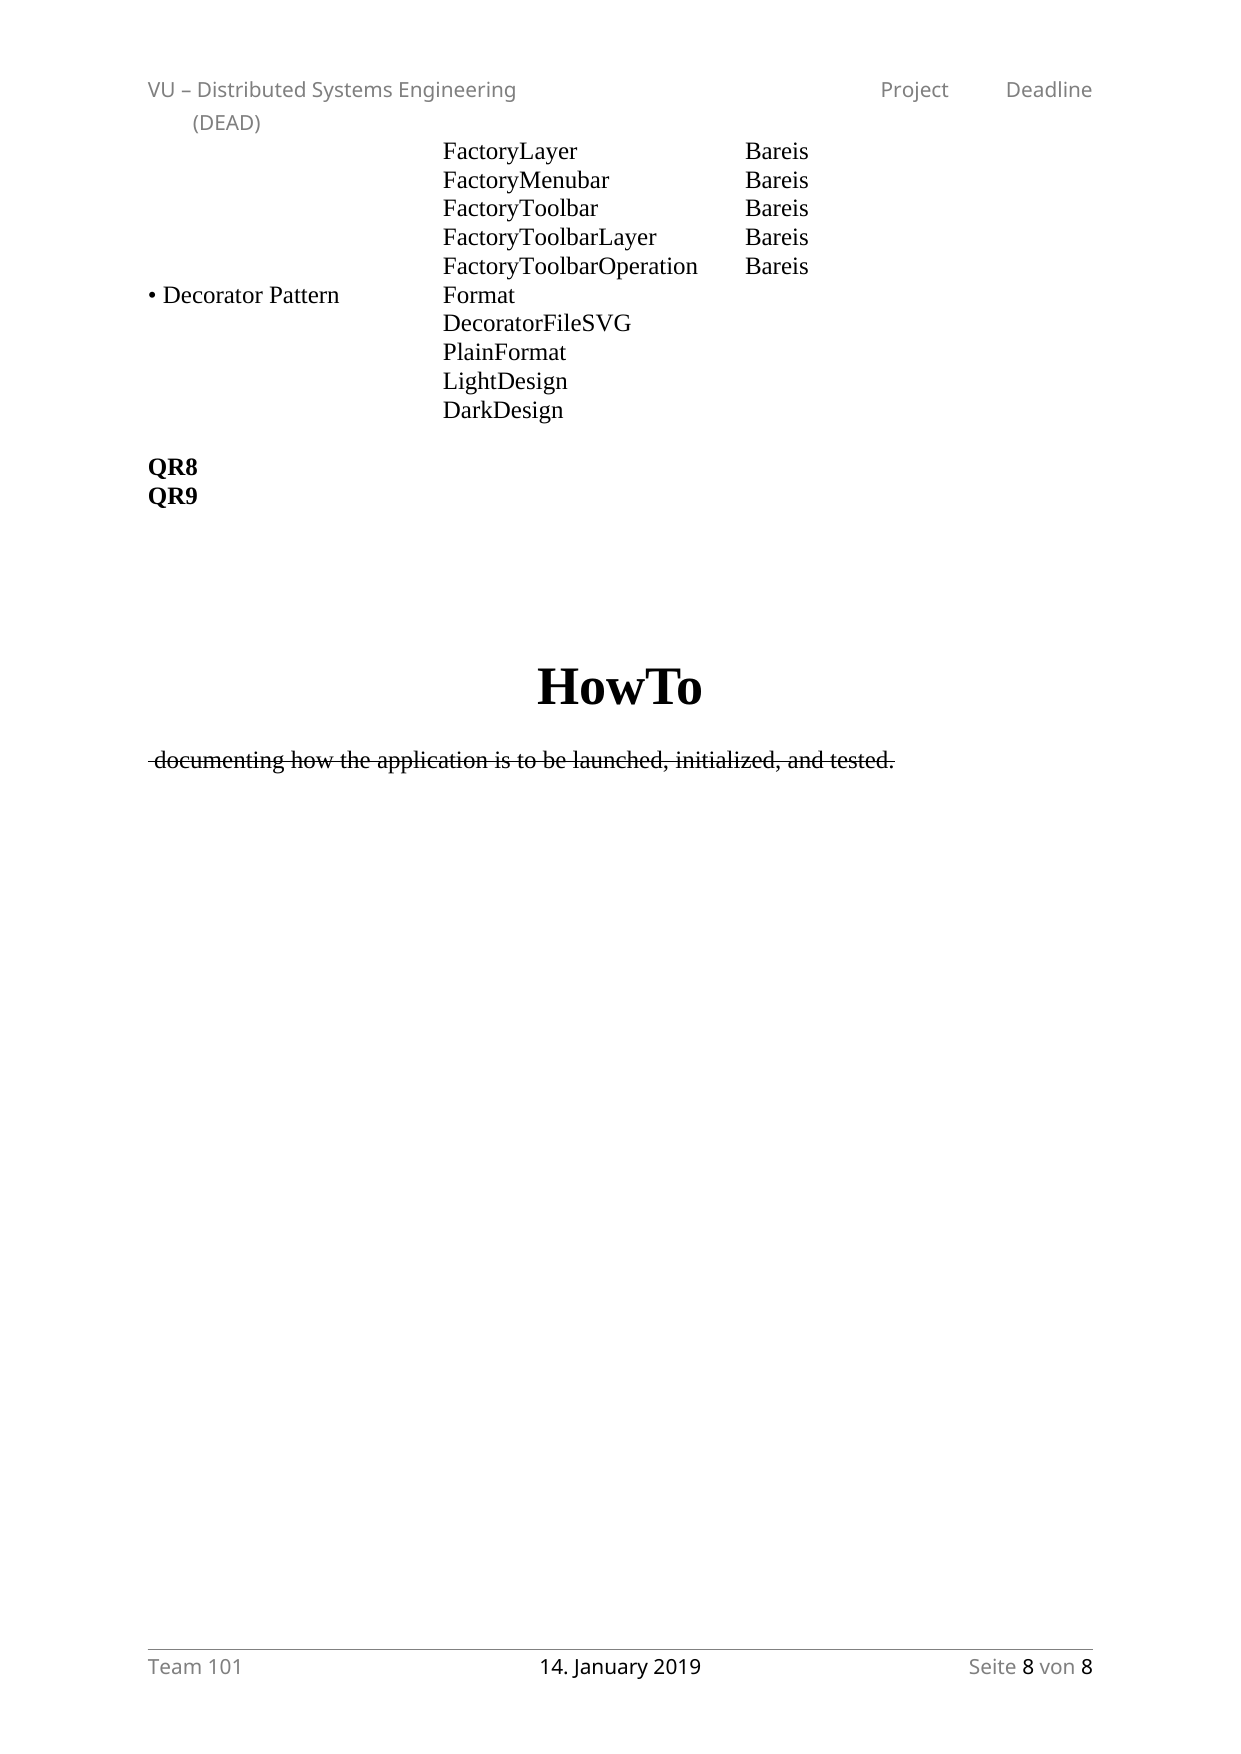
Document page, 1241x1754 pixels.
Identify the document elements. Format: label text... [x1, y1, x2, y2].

text FactoryToolbar Bareis [148, 193, 1093, 222]
text LightDesign [148, 366, 1093, 395]
text QR8 [148, 452, 1093, 481]
text QR9 [148, 481, 1093, 510]
subtitle HowTo [148, 654, 1093, 716]
text documenting how the application is to be launched, initialized, and tested. [148, 745, 1093, 774]
text FactoryMenubar Bareis [148, 165, 1093, 193]
text DarkDesign [148, 395, 1093, 423]
text FactoryLayer Bareis [148, 136, 1093, 165]
text FactoryToolbarLayer Bareis [148, 222, 1093, 251]
text DecoratorFileSVG [148, 308, 1093, 337]
text FactoryToolbarOperation Bareis [148, 251, 1093, 280]
text PlainFormat [148, 337, 1093, 366]
text • Decorator Pattern Format [148, 280, 1093, 308]
